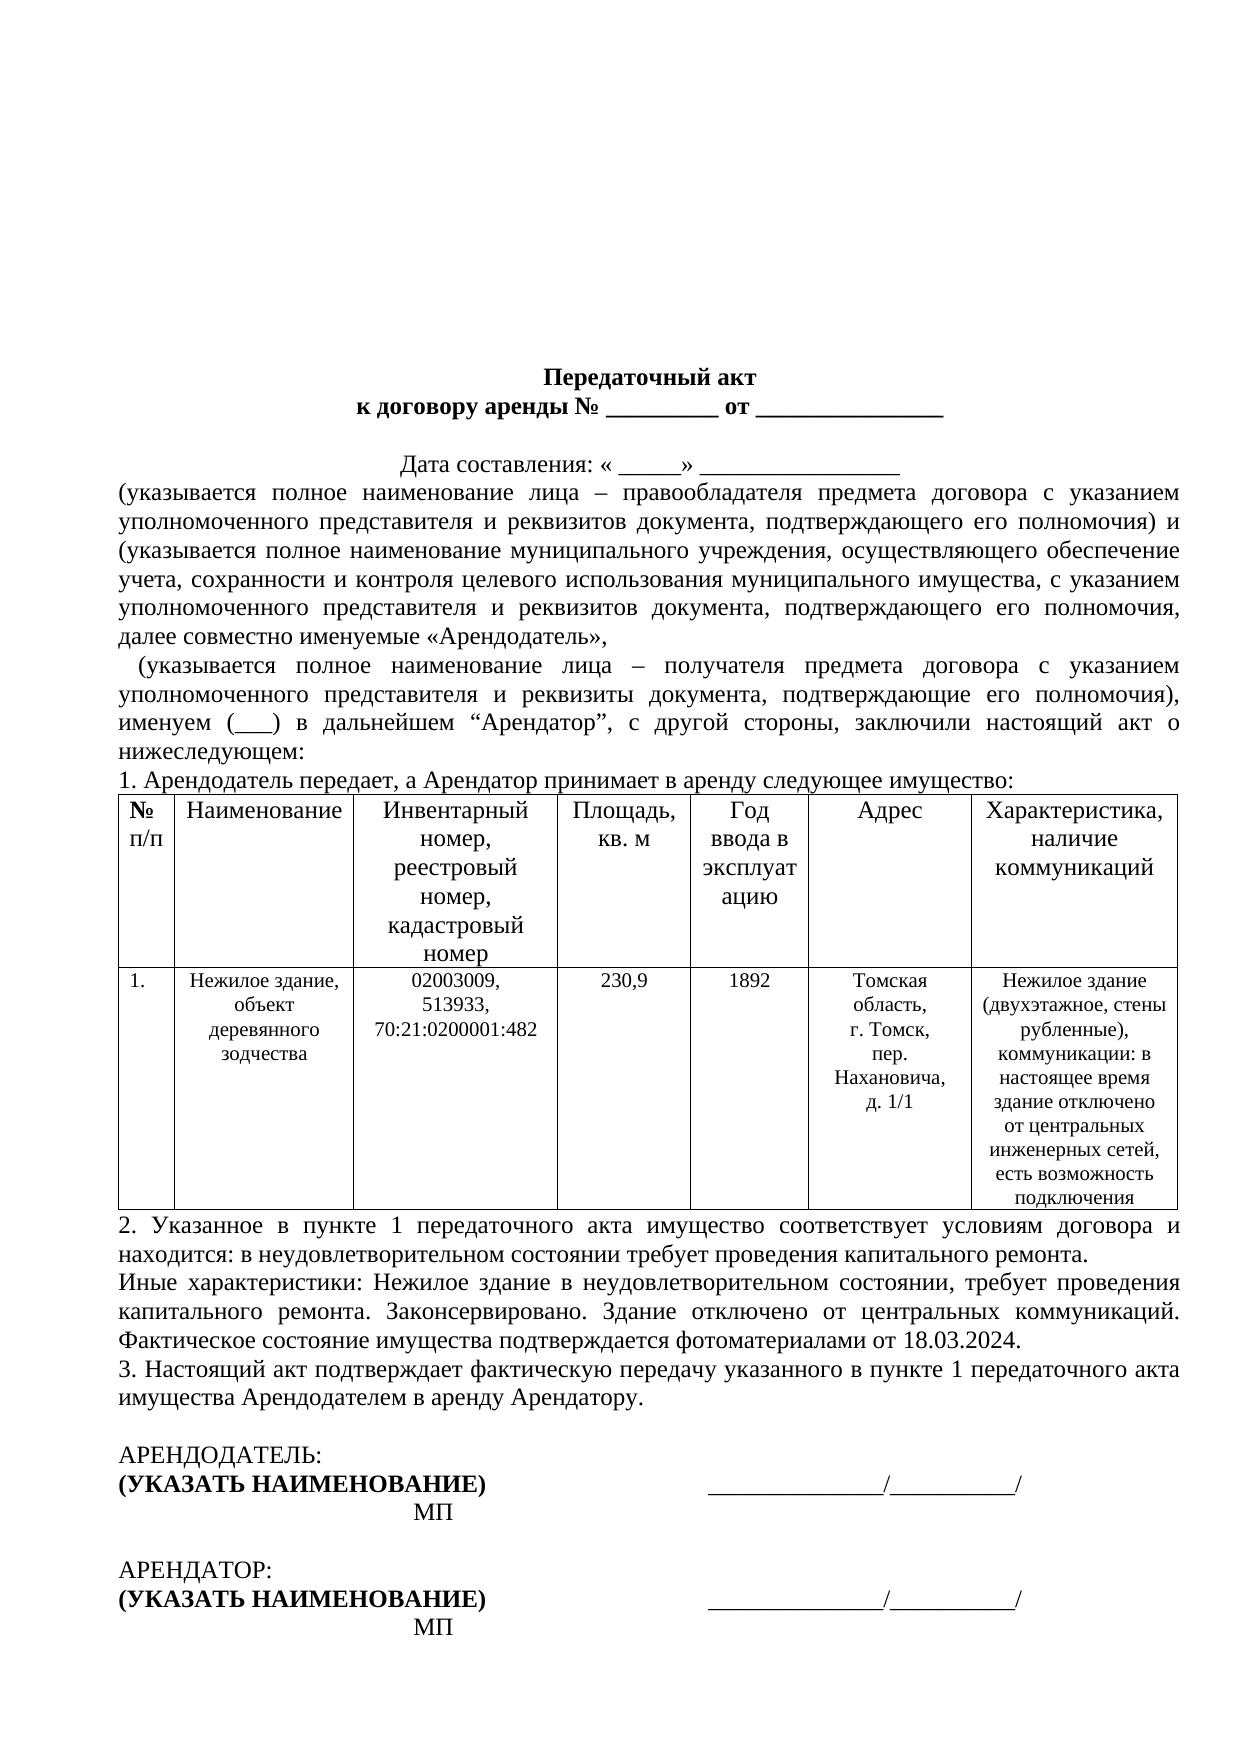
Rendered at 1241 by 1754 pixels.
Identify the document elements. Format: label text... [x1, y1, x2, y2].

text АРЕНДОДАТЕЛЬ: [118, 1440, 1181, 1469]
text 2. Указанное в пункте 1 передаточного акта имущество соответствует условиям договора и находится: в неудовлетворительном состоянии требует проведения капитального ремонта. [118, 1210, 1181, 1267]
table_header Инвентарный номер, реестровый номер, кадастровый номер [354, 795, 557, 967]
text АРЕНДАТОР: [118, 1555, 1181, 1584]
text (УКАЗАТЬ НАИМЕНОВАНИЕ) ______________/__________/ [118, 1584, 1181, 1612]
text МП [118, 1497, 1181, 1526]
table_cell Томская область, г. Томск, пер. Нахановича, д. 1/1 [809, 968, 971, 1209]
table_cell Нежилое здание (двухэтажное, стены рубленные), коммуникации: в настоящее время здание отключено от центральных инженерных сетей, есть возможность подключения [972, 968, 1177, 1209]
table_cell 230,9 [558, 968, 690, 1209]
table_header Площадь, кв. м [558, 795, 690, 967]
table_cell Нежилое здание, объект деревянного зодчества [175, 968, 353, 1209]
text (указывается полное наименование лица – правообладателя предмета договора с указанием уполномоченного представителя и реквизитов документа, подтверждающего его полномочия) и (указывается полное наименование муниципального учреждения, осуществляющего обеспечение учета, сохранности и контроля целевого использования муниципального имущества, с указанием уполномоченного представителя и реквизитов документа, подтверждающего его полномочия, далее совместно именуемые «Арендодатель», [118, 477, 1181, 650]
table_cell 1. [119, 968, 174, 1209]
text Иные характеристики: Нежилое здание в неудовлетворительном состоянии, требует проведения капитального ремонта. Законсервировано. Здание отключено от центральных коммуникаций. Фактическое состояние имущества подтверждается фотоматериалами от 18.03.2024. [118, 1267, 1181, 1354]
text (УКАЗАТЬ НАИМЕНОВАНИЕ) ______________/__________/ [118, 1469, 1181, 1497]
text Передаточный акт [118, 362, 1181, 391]
table_header Наименование [175, 795, 353, 967]
table_cell 1892 [691, 968, 808, 1209]
table_header № п/п [119, 795, 174, 967]
table_header Характеристика, наличие коммуникаций [972, 795, 1177, 967]
table_header Год ввода в эксплуатацию [691, 795, 808, 967]
table_cell 02003009, 513933, 70:21:0200001:482 [354, 968, 557, 1209]
text 1. Арендодатель передает, а Арендатор принимает в аренду следующее имущество: [118, 765, 1181, 794]
table_header Адрес [809, 795, 971, 967]
text (указывается полное наименование лица – получателя предмета договора с указанием уполномоченного представителя и реквизиты документа, подтверждающие его полномочия), именуем (___) в дальнейшем “Арендатор”, с другой стороны, заключили настоящий акт о нижеследующем: [118, 650, 1181, 765]
text Дата составления: « _____» ________________ [118, 449, 1181, 477]
text к договору аренды № _________ от _______________ [118, 391, 1181, 420]
text 3. Настоящий акт подтверждает фактическую передачу указанного в пункте 1 передаточного акта имущества Арендодателем в аренду Арендатору. [118, 1354, 1181, 1411]
text МП [118, 1612, 1181, 1641]
